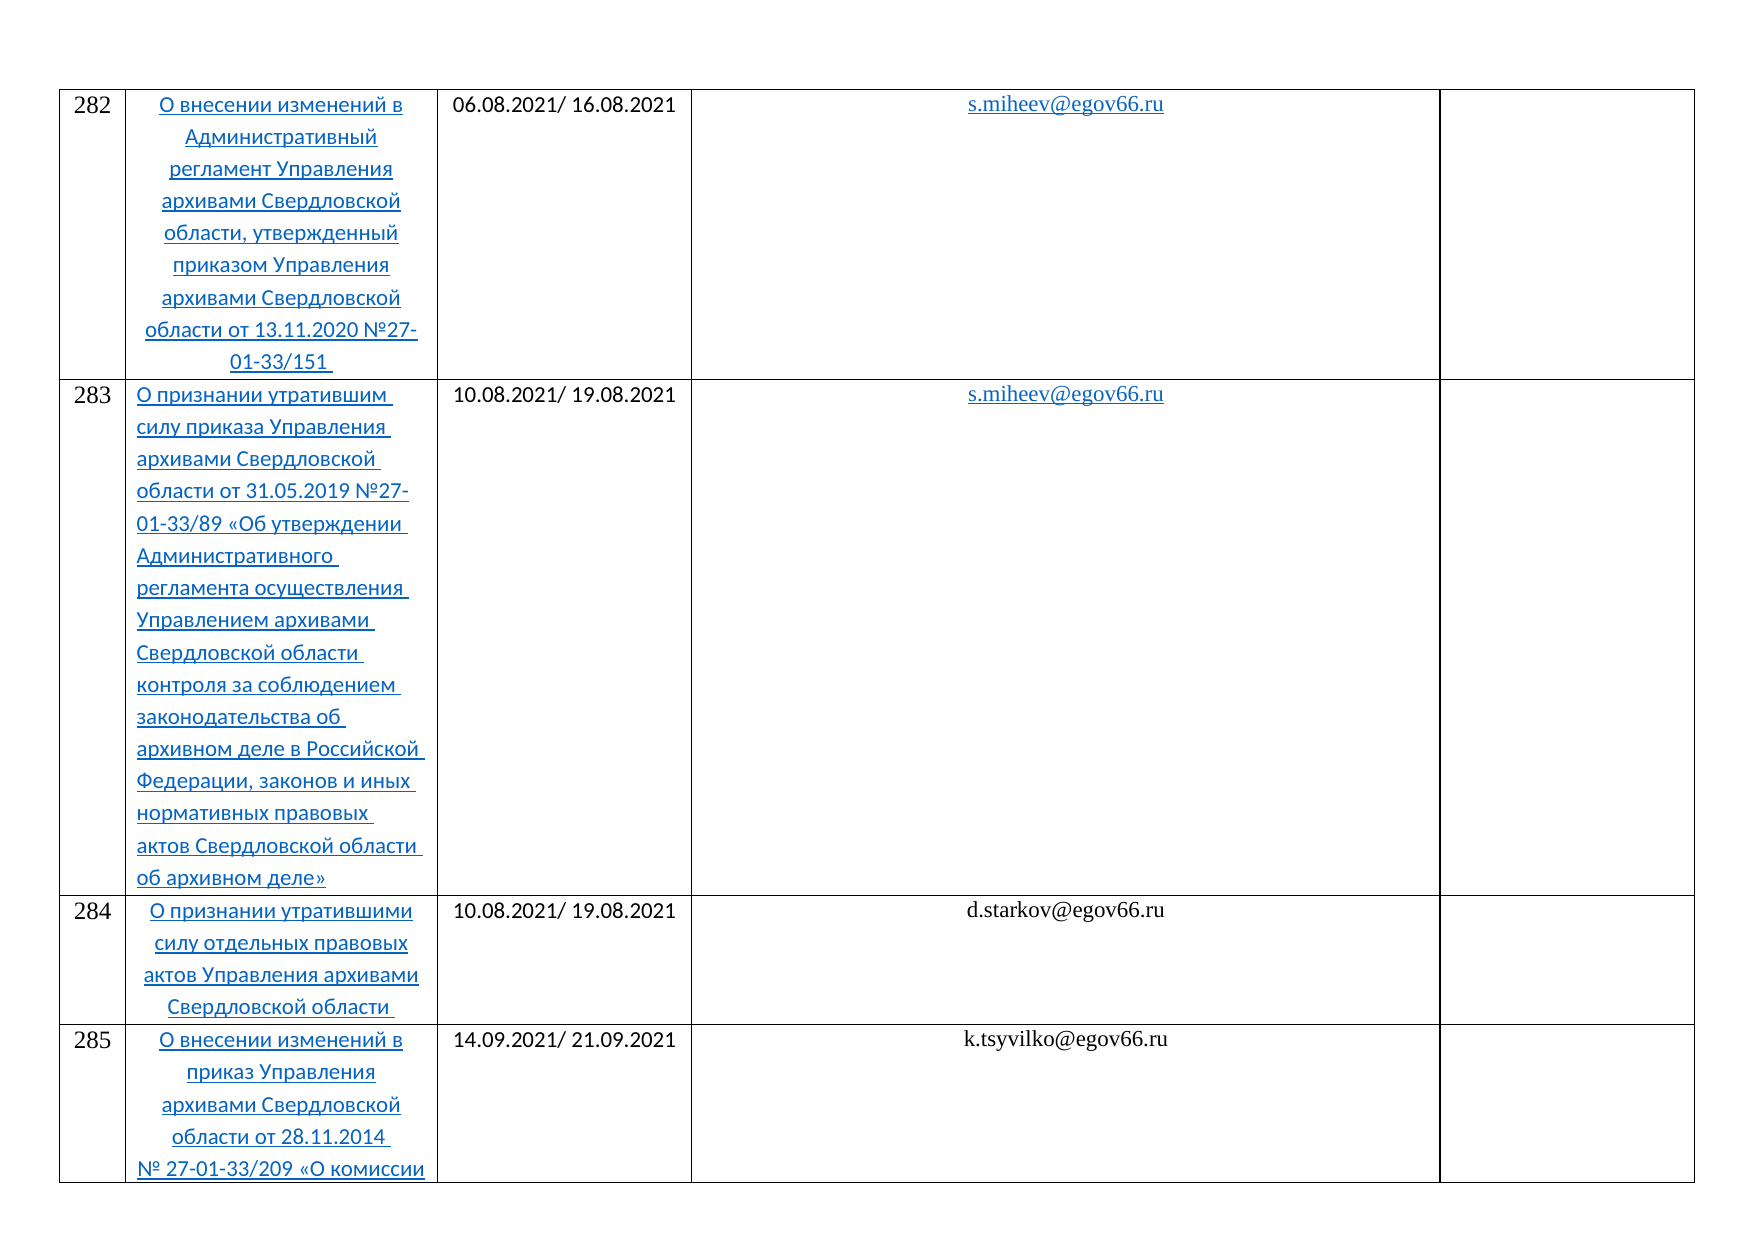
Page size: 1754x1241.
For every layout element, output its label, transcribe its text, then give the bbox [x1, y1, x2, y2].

table_cell [1441, 90, 1694, 379]
table_cell k.tsyvilko@egov66.ru [692, 1025, 1439, 1182]
table_cell d.starkov@egov66.ru [692, 896, 1439, 1024]
table_cell О внесении изменений в приказ Управления архивами Свердловской области от 28.11.2014 № 27-01-33/209 «О комиссии [126, 1025, 437, 1182]
table_cell О признании утратившими силу отдельных правовых актов Управления архивами Свердловской области [126, 896, 437, 1024]
table_cell [1441, 896, 1694, 1024]
table_cell s.miheev@egov66.ru [692, 380, 1439, 895]
table_cell 282 [60, 90, 125, 379]
table_cell О внесении изменений в Административный регламент Управления архивами Свердловской области, утвержденный приказом Управления архивами Свердловской области от 13.11.2020 №27-01-33/151 [126, 90, 437, 379]
table_cell 10.08.2021/ 19.08.2021 [438, 380, 691, 895]
table_cell О признании утратившим силу приказа Управления архивами Свердловской области от 31.05.2019 №27-01-33/89 «Об утверждении Административного регламента осуществления Управлением архивами Свердловской области контроля за соблюдением законодательства об архивном деле в Российской Федерации, законов и иных нормативных правовых актов Свердловской области об архивном деле» [126, 380, 437, 895]
table_cell s.miheev@egov66.ru [692, 90, 1439, 379]
table_cell 284 [60, 896, 125, 1024]
table_cell [1441, 380, 1694, 895]
table_cell [1441, 1025, 1694, 1182]
table_cell 283 [60, 380, 125, 895]
table_cell 10.08.2021/ 19.08.2021 [438, 896, 691, 1024]
table_cell 14.09.2021/ 21.09.2021 [438, 1025, 691, 1182]
table_cell 06.08.2021/ 16.08.2021 [438, 90, 691, 379]
table_cell 285 [60, 1025, 125, 1182]
